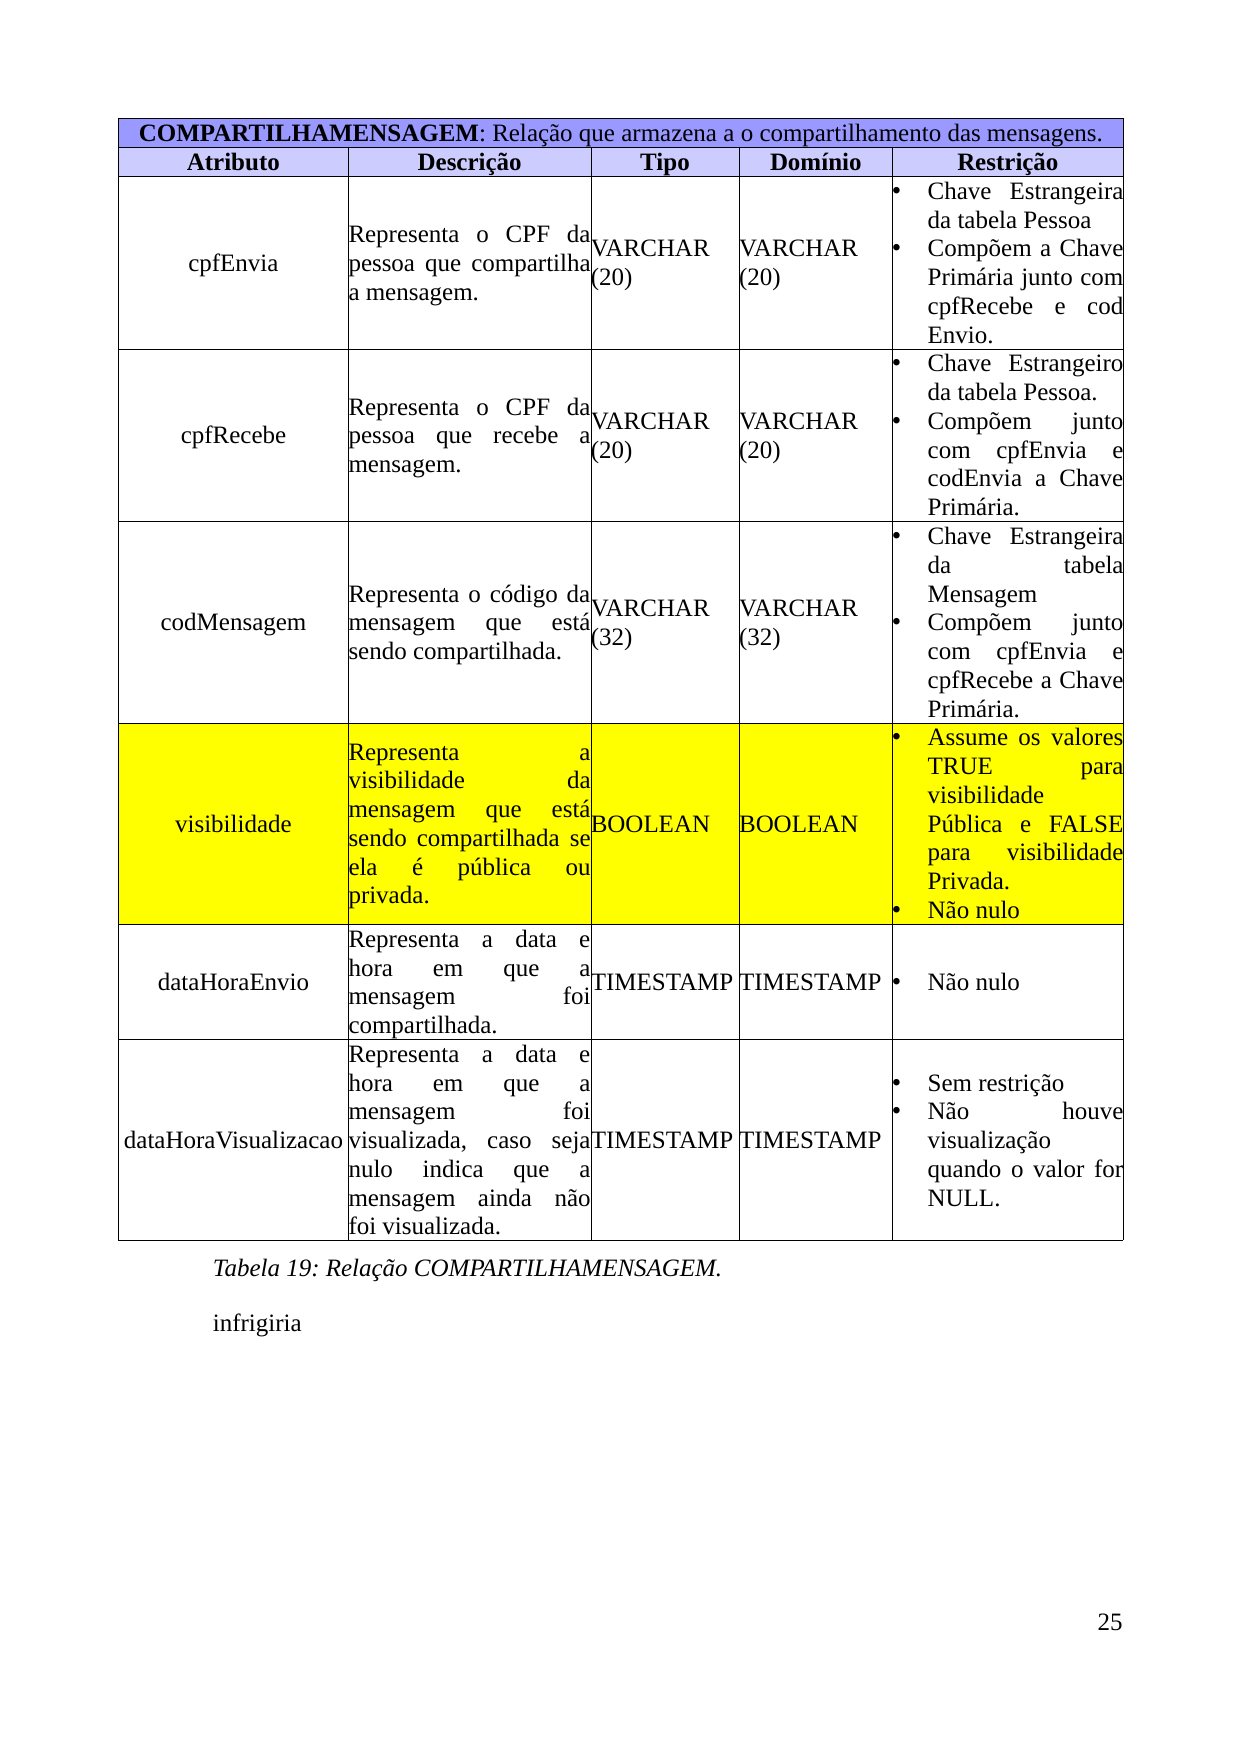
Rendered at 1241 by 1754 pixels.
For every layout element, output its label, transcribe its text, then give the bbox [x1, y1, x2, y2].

table_cell Sem restrição Não houve visualização quando o valor for NULL. [893, 1040, 1123, 1240]
table_cell Domínio [740, 148, 892, 176]
table_cell Chave Estrangeira da tabela Pessoa Compõem a Chave Primária junto com cpfRecebe e cod Envio. [893, 177, 1123, 348]
table_cell Chave Estrangeiro da tabela Pessoa. Compõem junto com cpfEnvia e codEnvia a Chave Primária. [893, 350, 1123, 521]
table_cell Restrição [893, 148, 1123, 176]
text infrigiria [118, 1308, 1122, 1337]
table_cell dataHoraVisualizacao [119, 1040, 348, 1240]
table_cell BOOLEAN [592, 724, 739, 924]
table_cell visibilidade [119, 724, 348, 924]
table_cell Representa o CPF da pessoa que compartilha a mensagem. [349, 177, 591, 348]
table_cell TIMESTAMP [592, 925, 739, 1039]
table_cell Representa a data e hora em que a mensagem foi compartilhada. [349, 925, 591, 1039]
table_cell Atributo [119, 148, 348, 176]
table_cell VARCHAR (32) [740, 522, 892, 722]
table_cell TIMESTAMP [740, 925, 892, 1039]
table_cell cpfEnvia [119, 177, 348, 348]
table_cell Não nulo [893, 925, 1123, 1039]
table_cell Representa o código da mensagem que está sendo compartilhada. [349, 522, 591, 722]
table_cell codMensagem [119, 522, 348, 722]
table_cell Representa a data e hora em que a mensagem foi visualizada, caso seja nulo indica que a mensagem ainda não foi visualizada. [349, 1040, 591, 1240]
table_cell VARCHAR (32) [592, 522, 739, 722]
table_cell BOOLEAN [740, 724, 892, 924]
table_cell VARCHAR (20) [740, 350, 892, 521]
table_cell Tipo [592, 148, 739, 176]
table_cell Representa a visibilidade da mensagem que está sendo compartilhada se ela é pública ou privada. [349, 724, 591, 924]
text Tabela 19: Relação COMPARTILHAMENSAGEM. [118, 1253, 1122, 1282]
table_cell Chave Estrangeira da tabela Mensagem Compõem junto com cpfEnvia e cpfRecebe a Chave Primária. [893, 522, 1123, 722]
table_cell cpfRecebe [119, 350, 348, 521]
table_cell TIMESTAMP [592, 1040, 739, 1240]
table_cell VARCHAR (20) [592, 350, 739, 521]
table_cell Descrição [349, 148, 591, 176]
table_cell VARCHAR (20) [740, 177, 892, 348]
table_cell dataHoraEnvio [119, 925, 348, 1039]
table_cell VARCHAR (20) [592, 177, 739, 348]
table_cell TIMESTAMP [740, 1040, 892, 1240]
table_cell Assume os valores TRUE para visibilidade Pública e FALSE para visibilidade Privada. Não nulo [893, 724, 1123, 924]
table_cell Representa o CPF da pessoa que recebe a mensagem. [349, 350, 591, 521]
